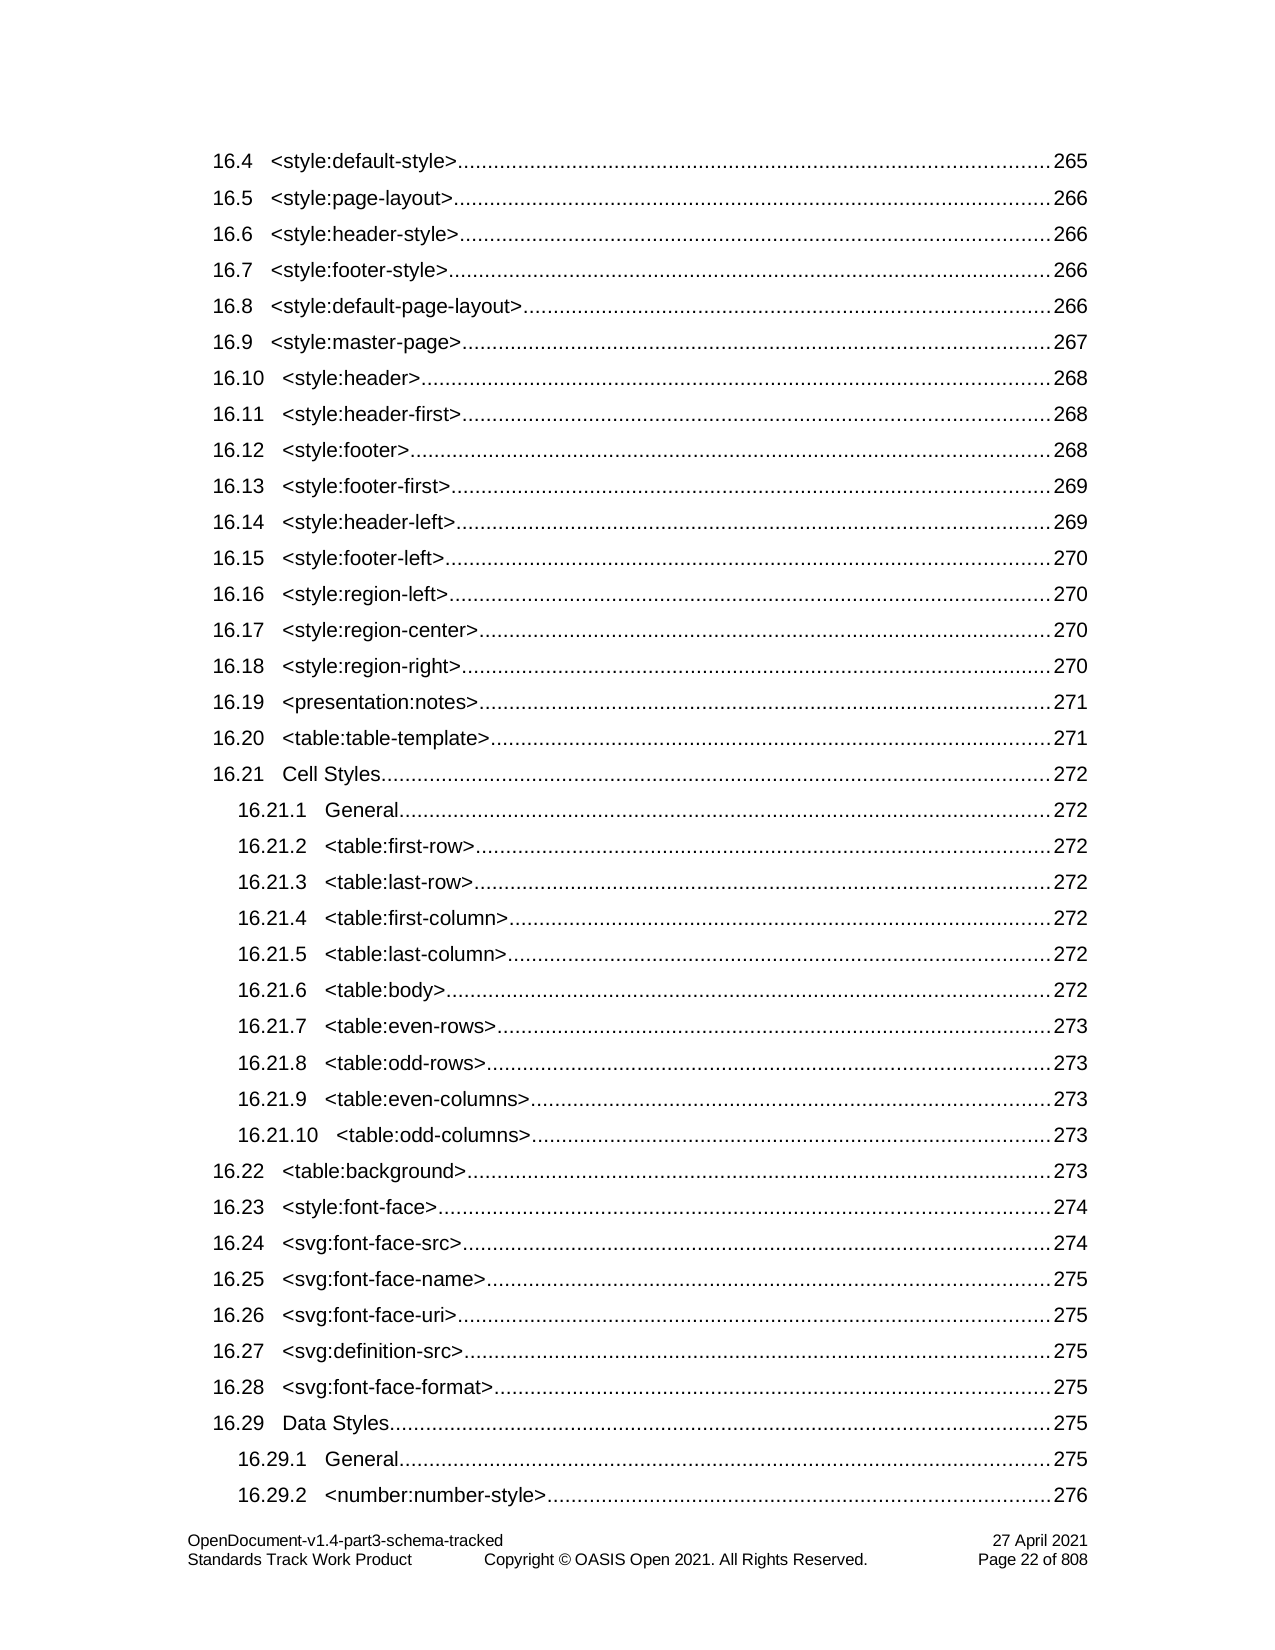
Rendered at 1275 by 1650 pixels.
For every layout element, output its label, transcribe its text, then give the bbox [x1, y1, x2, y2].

text 16.17 <style:region-center> 270 [212, 618, 1088, 642]
text 16.26 <svg:font-face-uri> 275 [212, 1303, 1088, 1327]
text 16.21.7 <table:even-rows> 273 [237, 1015, 1088, 1038]
text 16.23 <style:font-face> 274 [212, 1195, 1088, 1219]
text 16.25 <svg:font-face-name> 275 [212, 1267, 1088, 1291]
text 16.21.3 <table:last-row> 272 [237, 871, 1088, 894]
text 16.22 <table:background> 273 [212, 1159, 1088, 1183]
text 16.12 <style:footer> 268 [212, 438, 1088, 462]
text 16.29 Data Styles 275 [212, 1411, 1088, 1435]
text 16.21 Cell Styles 272 [212, 763, 1088, 786]
text 16.15 <style:footer-left> 270 [212, 546, 1088, 570]
text 16.6 <style:header-style> 266 [212, 222, 1088, 246]
text 16.24 <svg:font-face-src> 274 [212, 1231, 1088, 1255]
text 16.4 <style:default-style> 265 [212, 150, 1088, 173]
text 16.29.1 General 275 [237, 1447, 1088, 1471]
text 16.13 <style:footer-first> 269 [212, 474, 1088, 498]
text 16.21.10 <table:odd-columns> 273 [237, 1123, 1088, 1147]
text 16.21.5 <table:last-column> 272 [237, 943, 1088, 966]
text 16.21.4 <table:first-column> 272 [237, 907, 1088, 930]
text 16.20 <table:table-template> 271 [212, 727, 1088, 750]
text 16.8 <style:default-page-layout> 266 [212, 294, 1088, 318]
text 16.29.2 <number:number-style> 276 [237, 1483, 1088, 1507]
text 16.10 <style:header> 268 [212, 366, 1088, 390]
text 16.27 <svg:definition-src> 275 [212, 1339, 1088, 1363]
text 16.21.9 <table:even-columns> 273 [237, 1087, 1088, 1111]
text 16.14 <style:header-left> 269 [212, 510, 1088, 534]
text 16.21.6 <table:body> 272 [237, 979, 1088, 1002]
text 16.19 <presentation:notes> 271 [212, 691, 1088, 714]
text 16.16 <style:region-left> 270 [212, 582, 1088, 606]
text 16.21.8 <table:odd-rows> 273 [237, 1051, 1088, 1074]
text 16.9 <style:master-page> 267 [212, 330, 1088, 354]
text 16.28 <svg:font-face-format> 275 [212, 1375, 1088, 1399]
text 16.21.2 <table:first-row> 272 [237, 835, 1088, 858]
text 16.21.1 General 272 [237, 799, 1088, 822]
text 16.5 <style:page-layout> 266 [212, 186, 1088, 209]
text 16.11 <style:header-first> 268 [212, 402, 1088, 426]
text 16.7 <style:footer-style> 266 [212, 258, 1088, 282]
text 16.18 <style:region-right> 270 [212, 654, 1088, 678]
